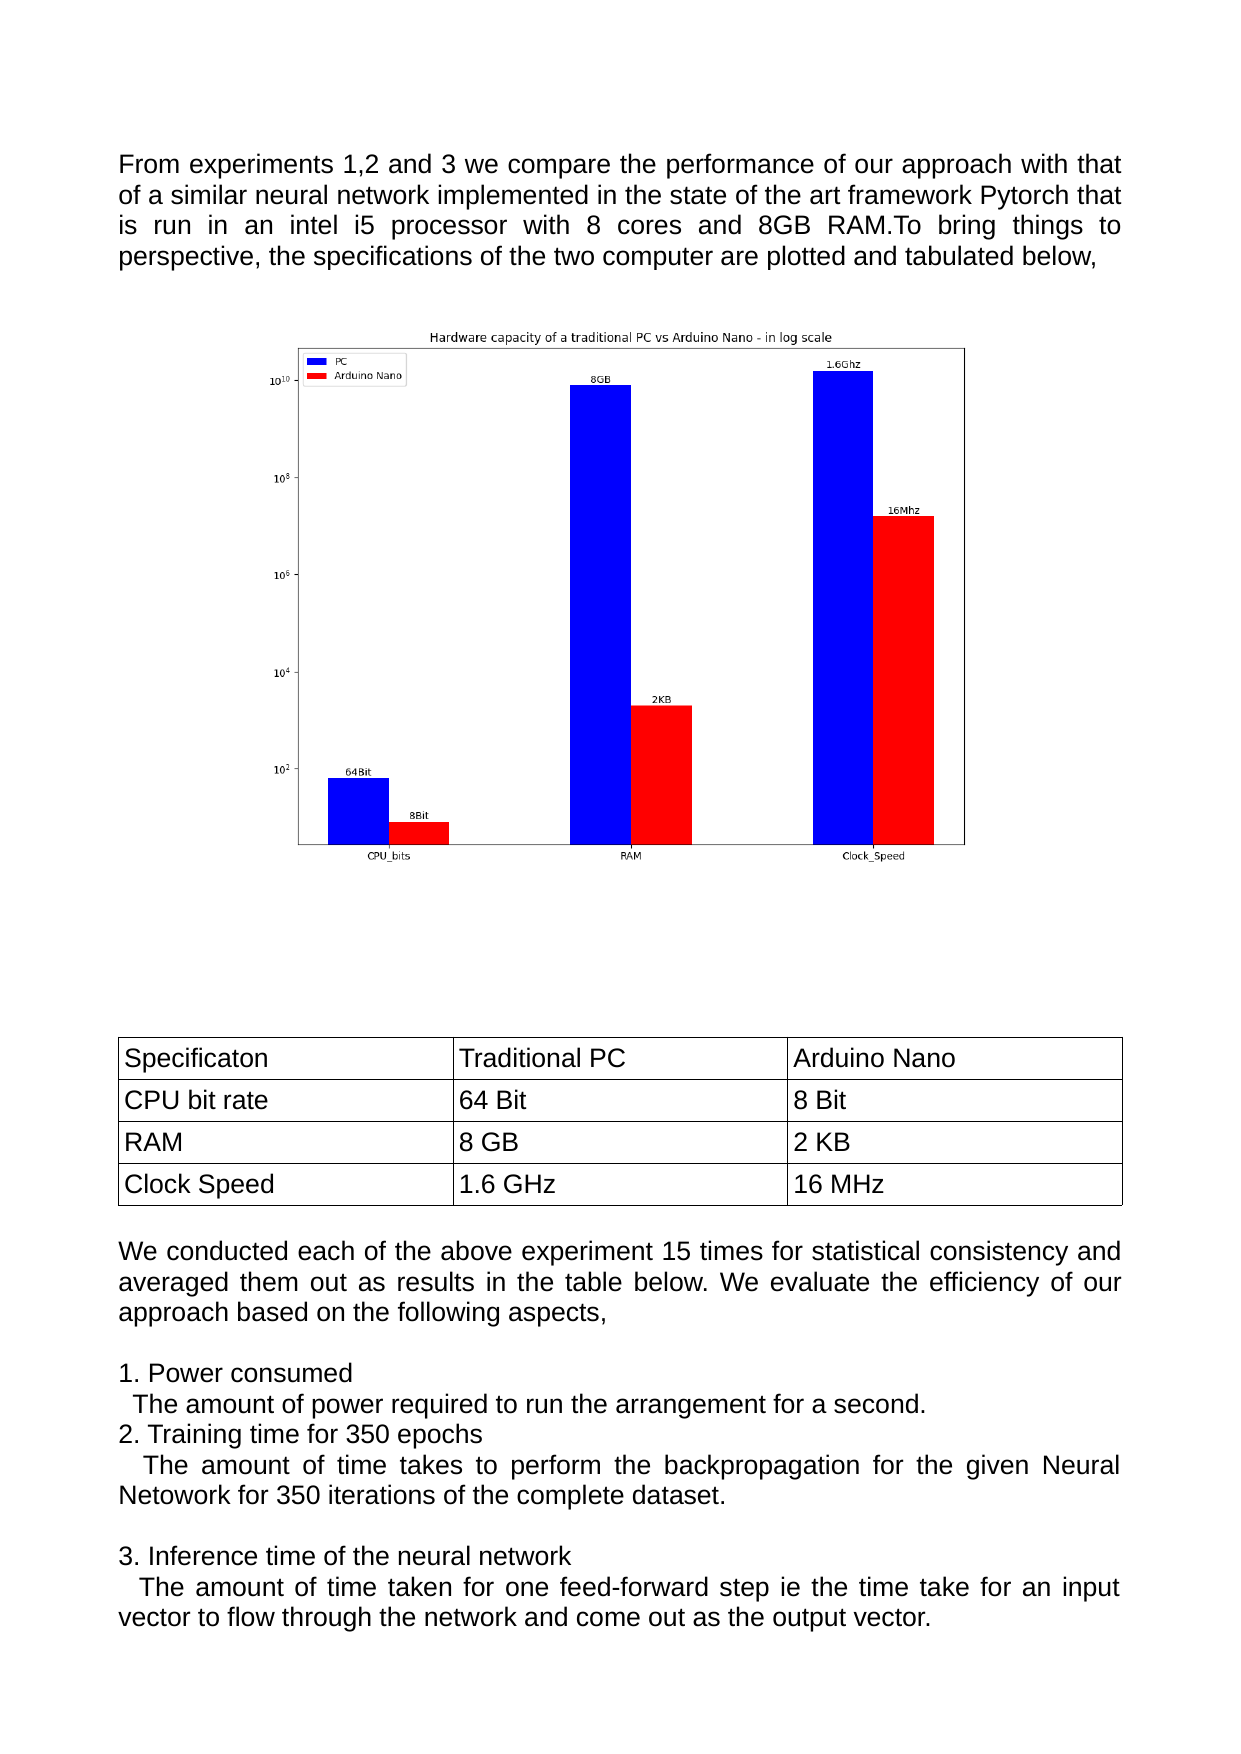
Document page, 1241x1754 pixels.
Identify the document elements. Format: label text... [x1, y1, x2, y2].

text The amount of time takes to perform the backpropagation for the given Neural Netowork for 350 iterations of the complete dataset. [118, 1449, 1122, 1510]
table_header Specificaton [119, 1038, 453, 1079]
table_cell Clock Speed [119, 1164, 453, 1205]
text 3. Inference time of the neural network [118, 1541, 1122, 1571]
table_cell RAM [119, 1122, 453, 1163]
table_cell 1.6 GHz [454, 1164, 787, 1205]
table_header Arduino Nano [788, 1038, 1122, 1079]
table_cell 8 Bit [788, 1080, 1122, 1121]
table_cell 8 GB [454, 1122, 787, 1163]
text 1. Power consumed [118, 1358, 1122, 1388]
table_cell 16 MHz [788, 1164, 1122, 1205]
table_cell CPU bit rate [119, 1080, 453, 1121]
text We conducted each of the above experiment 15 times for statistical consistency and averaged them out as results in the table below. We evaluate the efficiency of our approach based on the following aspects, [118, 1236, 1122, 1327]
table_cell 64 Bit [454, 1080, 787, 1121]
picture [191, 270, 1050, 915]
table_cell 2 KB [788, 1122, 1122, 1163]
text 2. Training time for 350 epochs [118, 1419, 1122, 1449]
text The amount of power required to run the arrangement for a second. [118, 1388, 1122, 1419]
table_header Traditional PC [454, 1038, 787, 1079]
text The amount of time taken for one feed-forward step ie the time take for an input vector to flow through the network and come out as the output vector. [118, 1571, 1122, 1632]
text From experiments 1,2 and 3 we compare the performance of our approach with that of a similar neural network implemented in the state of the art framework Pytorch that is run in an intel i5 processor with 8 cores and 8GB RAM.To bring things to perspective, the specifications of the two computer are plotted and tabulated below, [118, 149, 1122, 271]
